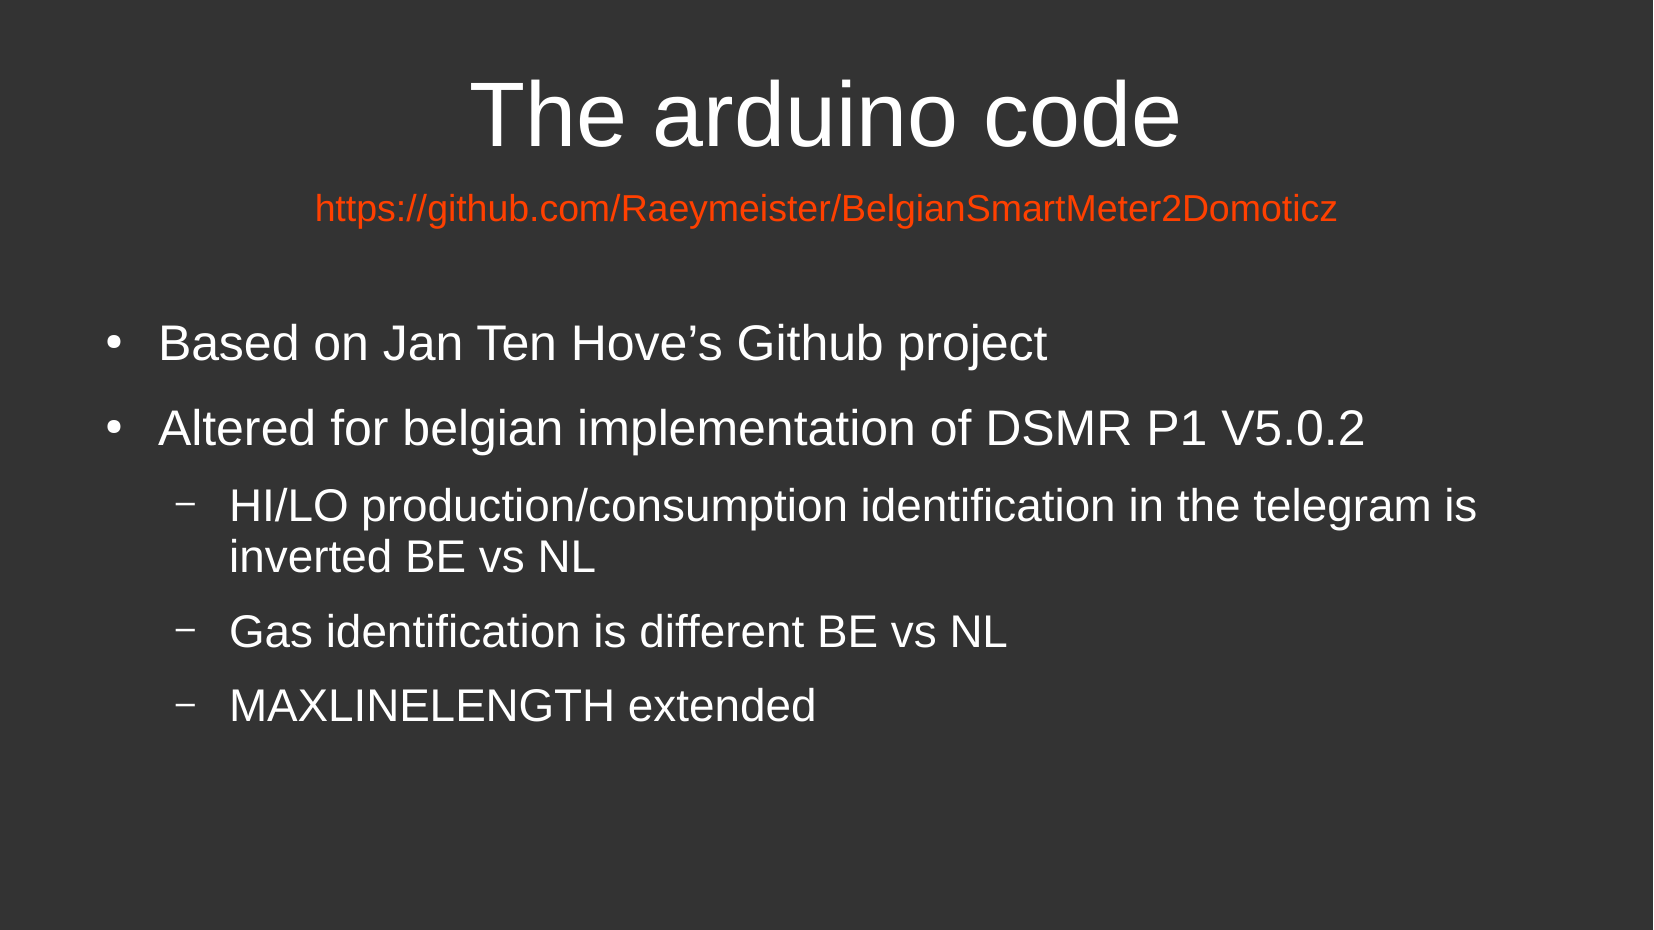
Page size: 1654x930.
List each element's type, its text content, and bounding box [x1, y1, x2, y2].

title The arduino code [82, 37, 1571, 193]
text_box https://github.com/Raeymeister/BelgianSmartMeter2Domoticz [300, 180, 1354, 237]
list Based on Jan Ten Hove’s Github project Altered for belgian implementation of DSMR P1 V5.0.2 HI/LO production/consumption identification in the telegram is inverted BE vs NL Gas identification is different BE vs NL MAXLINELENGTH extended [87, 315, 1576, 826]
